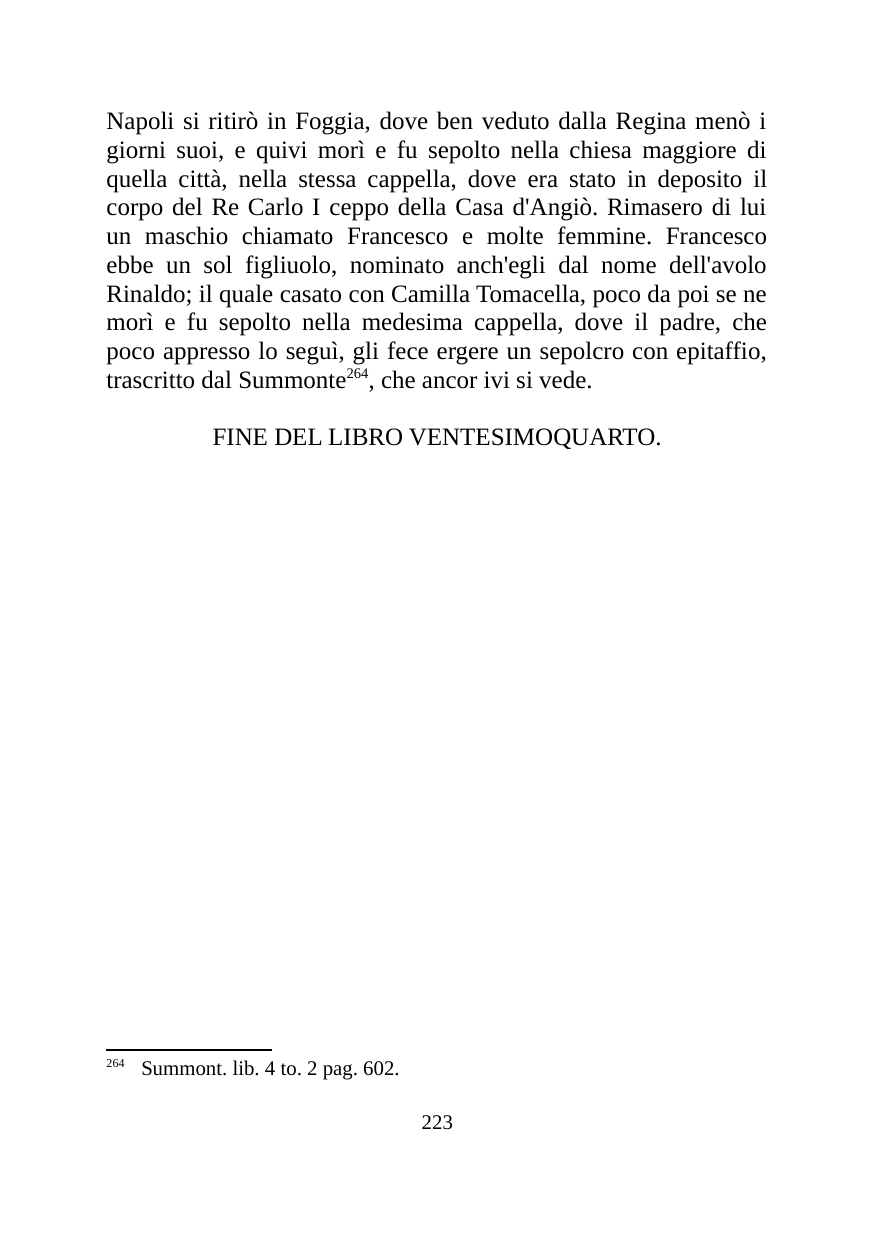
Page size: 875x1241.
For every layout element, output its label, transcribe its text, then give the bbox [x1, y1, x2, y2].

text Summont. lib. 4 to. 2 pag. 602. [106, 1056, 768, 1080]
text FINE DEL LIBRO VENTESIMOQUARTO. [106, 422, 768, 451]
text Napoli si ritirò in Foggia, dove ben veduto dalla Regina menò i giorni suoi, e quivi morì e fu sepolto nella chiesa maggiore di quella città, nella stessa cappella, dove era stato in deposito il corpo del Re Carlo I ceppo della Casa d'Angiò. Rimasero di lui un maschio chiamato Francesco e molte femmine. Francesco ebbe un sol figliuolo, nominato anch'egli dal nome dell'avolo Rinaldo; il quale casato con Camilla Tomacella, poco da poi se ne morì e fu sepolto nella medesima cappella, dove il padre, che poco appresso lo seguì, gli fece ergere un sepolcro con epitaffio, trascritto dal Summonte, che ancor ivi si vede. [106, 106, 768, 394]
